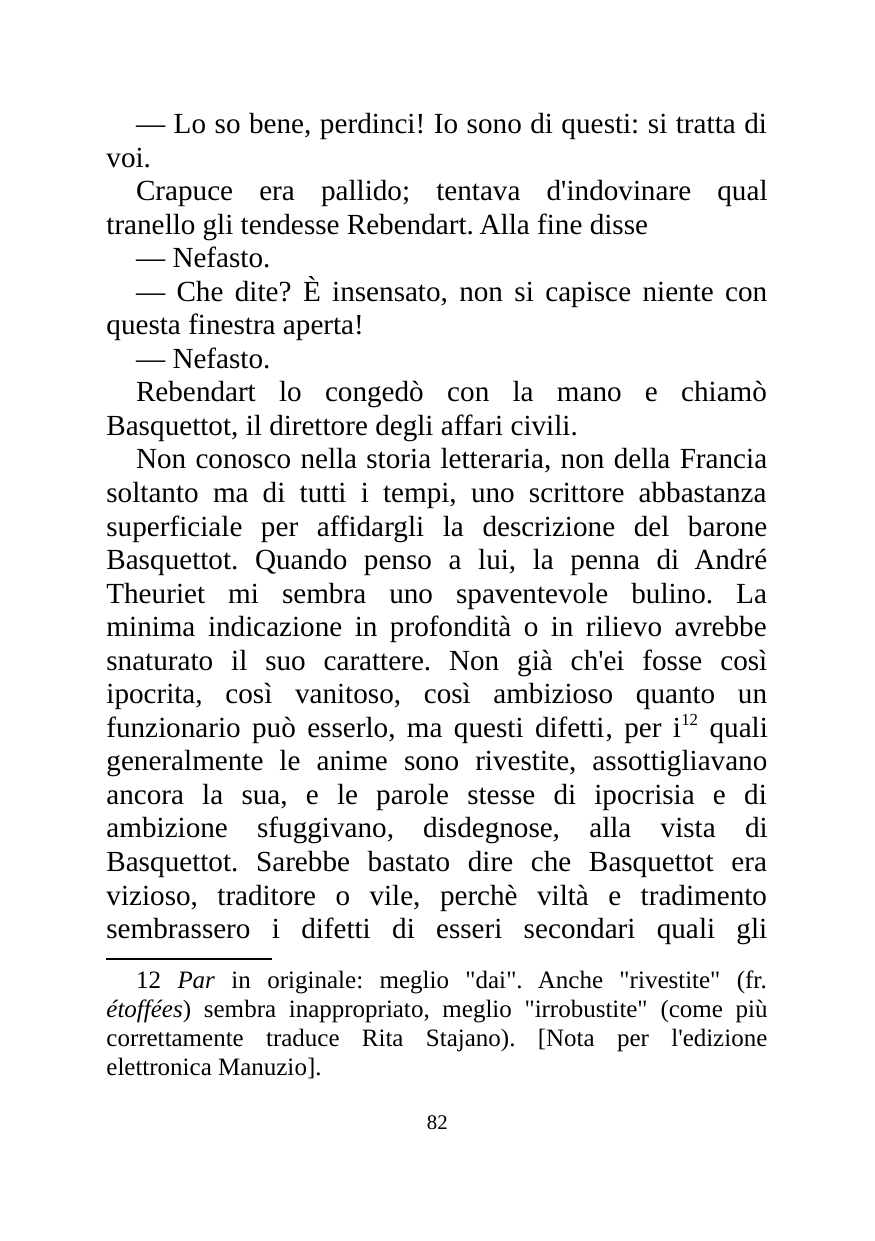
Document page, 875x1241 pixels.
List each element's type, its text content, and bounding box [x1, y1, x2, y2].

text — Lo so bene, perdinci! Io sono di questi: si tratta di voi. [106, 106, 768, 173]
text Par in originale: meglio "dai". Anche "rivestite" (fr. étoffées) sembra inappropriato, meglio "irrobustite" (come più correttamente traduce Rita Stajano). [Nota per l'edizione elettronica Manuzio]. [106, 965, 768, 1080]
text — Nefasto. [106, 240, 768, 274]
text — Nefasto. [106, 341, 768, 374]
text — Che dite? È insensato, non si capisce niente con questa finestra aperta! [106, 274, 768, 341]
text Non conosco nella storia letteraria, non della Francia soltanto ma di tutti i tempi, uno scrittore abbastanza superficiale per affidargli la descrizione del barone Basquettot. Quando penso a lui, la penna di André Theuriet mi sembra uno spaventevole bulino. La minima indicazione in profondità o in rilievo avrebbe snaturato il suo carattere. Non già ch'ei fosse così ipocrita, così vanitoso, così ambizioso quanto un funzionario può esserlo, ma questi difetti, per i quali generalmente le anime sono rivestite, assottigliavano ancora la sua, e le parole stesse di ipocrisia e di ambizione sfuggivano, disdegnose, alla vista di Basquettot. Sarebbe bastato dire che Basquettot era vizioso, traditore o vile, perchè viltà e tradimento sembrassero i difetti di esseri secondari quali gli [106, 442, 768, 945]
text Crapuce era pallido; tentava d'indovinare qual tranello gli tendesse Rebendart. Alla fine disse [106, 173, 768, 240]
text Rebendart lo congedò con la mano e chiamò Basquettot, il direttore degli affari civili. [106, 374, 768, 442]
